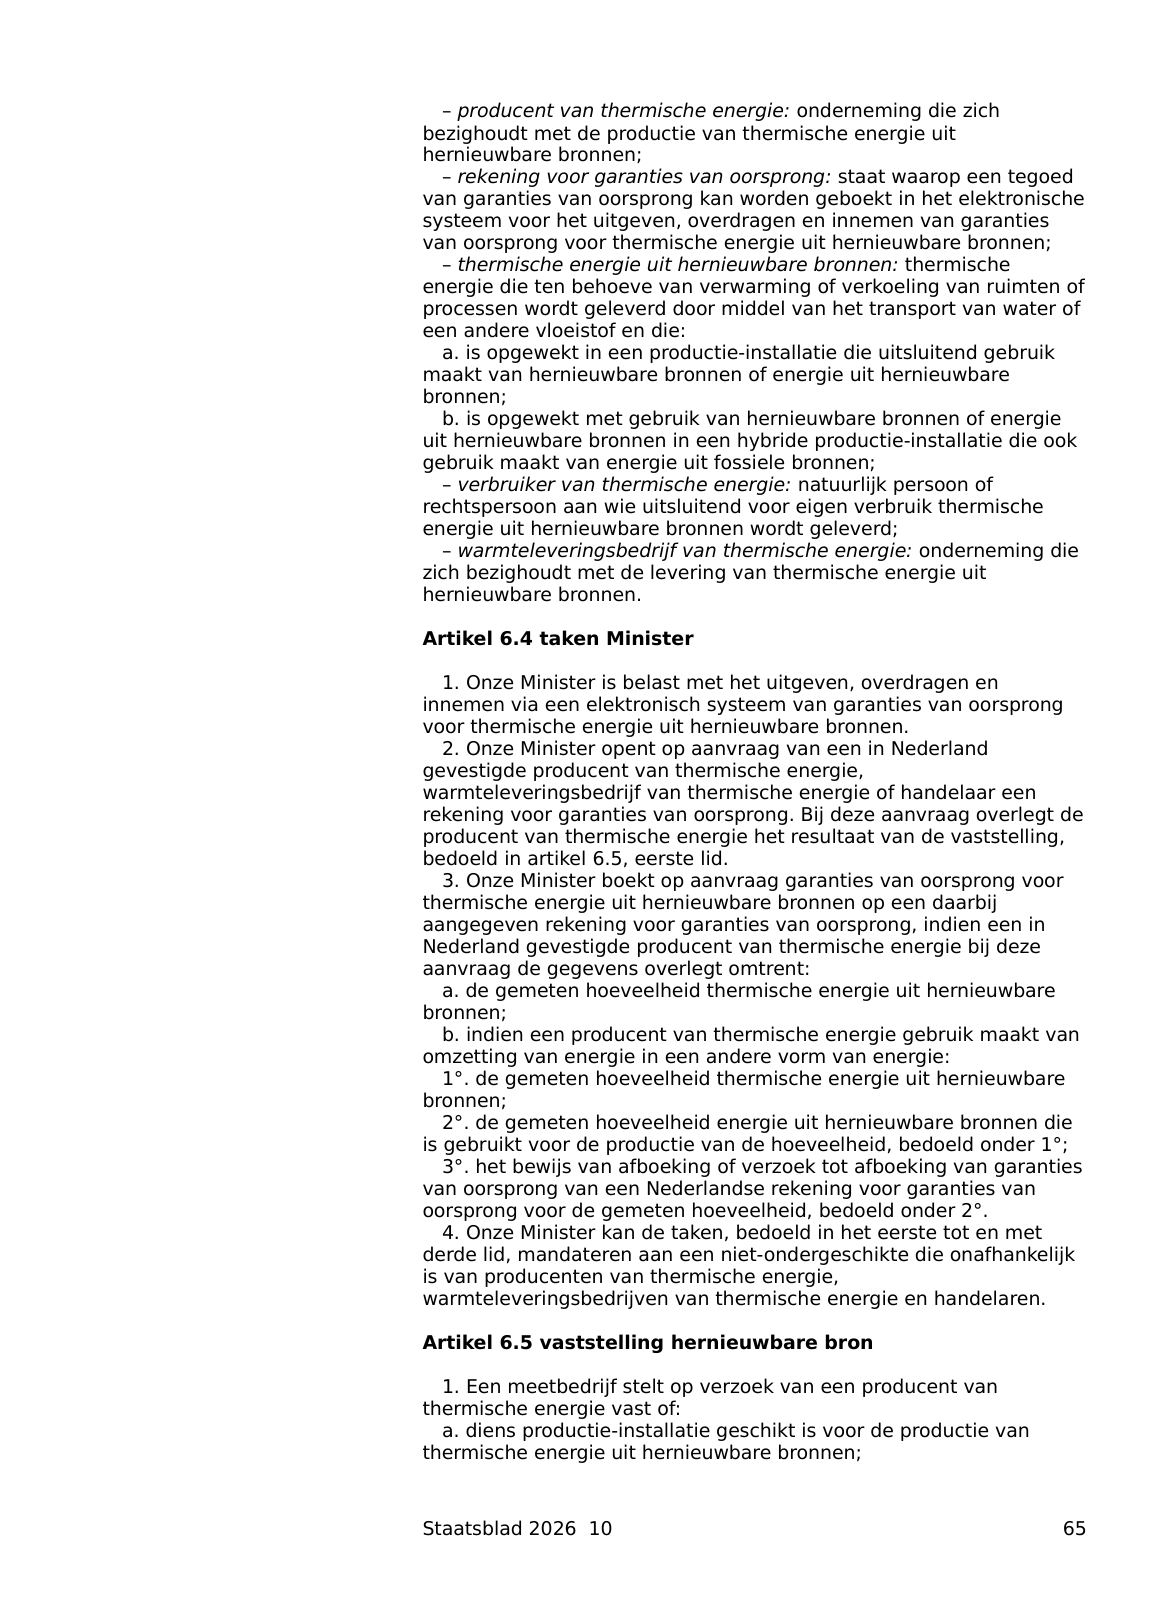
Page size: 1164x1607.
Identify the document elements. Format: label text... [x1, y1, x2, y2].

text a. de gemeten hoeveelheid thermische energie uit hernieuwbare bronnen; [422, 980, 1087, 1024]
text – thermische energie uit hernieuwbare bronnen: thermische energie die ten behoeve van verwarming of verkoeling van ruimten of processen wordt geleverd door middel van het transport van water of een andere vloeistof en die: [422, 254, 1087, 342]
text 4. Onze Minister kan de taken, bedoeld in het eerste tot en met derde lid, mandateren aan een niet-ondergeschikte die onafhankelijk is van producenten van thermische energie, warmteleveringsbedrijven van thermische energie en handelaren. [422, 1222, 1087, 1310]
text a. is opgewekt in een productie-installatie die uitsluitend gebruik maakt van hernieuwbare bronnen of energie uit hernieuwbare bronnen; [422, 342, 1087, 408]
text – warmteleveringsbedrijf van thermische energie: onderneming die zich bezighoudt met de levering van thermische energie uit hernieuwbare bronnen. [422, 540, 1087, 606]
text – producent van thermische energie: onderneming die zich bezighoudt met de productie van thermische energie uit hernieuwbare bronnen; [422, 100, 1087, 166]
text 3. Onze Minister boekt op aanvraag garanties van oorsprong voor thermische energie uit hernieuwbare bronnen op een daarbij aangegeven rekening voor garanties van oorsprong, indien een in Nederland gevestigde producent van thermische energie bij deze aanvraag de gegevens overlegt omtrent: [422, 870, 1087, 980]
text 1. Onze Minister is belast met het uitgeven, overdragen en innemen via een elektronisch systeem van garanties van oorsprong voor thermische energie uit hernieuwbare bronnen. [422, 672, 1087, 738]
text – rekening voor garanties van oorsprong: staat waarop een tegoed van garanties van oorsprong kan worden geboekt in het elektronische systeem voor het uitgeven, overdragen en innemen van garanties van oorsprong voor thermische energie uit hernieuwbare bronnen; [422, 166, 1087, 254]
text 2. Onze Minister opent op aanvraag van een in Nederland gevestigde producent van thermische energie, warmteleveringsbedrijf van thermische energie of handelaar een rekening voor garanties van oorsprong. Bij deze aanvraag overlegt de producent van thermische energie het resultaat van de vaststelling, bedoeld in artikel 6.5, eerste lid. [422, 738, 1087, 870]
text 1°. de gemeten hoeveelheid thermische energie uit hernieuwbare bronnen; [422, 1068, 1087, 1112]
text 2°. de gemeten hoeveelheid energie uit hernieuwbare bronnen die is gebruikt voor de productie van de hoeveelheid, bedoeld onder 1°; [422, 1112, 1087, 1156]
text a. diens productie-installatie geschikt is voor de productie van thermische energie uit hernieuwbare bronnen; [422, 1420, 1087, 1464]
text b. indien een producent van thermische energie gebruik maakt van omzetting van energie in een andere vorm van energie: [422, 1024, 1087, 1068]
text – verbruiker van thermische energie: natuurlijk persoon of rechtspersoon aan wie uitsluitend voor eigen verbruik thermische energie uit hernieuwbare bronnen wordt geleverd; [422, 474, 1087, 540]
text 3°. het bewijs van afboeking of verzoek tot afboeking van garanties van oorsprong van een Nederlandse rekening voor garanties van oorsprong voor de gemeten hoeveelheid, bedoeld onder 2°. [422, 1156, 1087, 1222]
subtitle Artikel 6.4 taken Minister [422, 628, 1087, 650]
text b. is opgewekt met gebruik van hernieuwbare bronnen of energie uit hernieuwbare bronnen in een hybride productie-installatie die ook gebruik maakt van energie uit fossiele bronnen; [422, 408, 1087, 474]
text 1. Een meetbedrijf stelt op verzoek van een producent van thermische energie vast of: [422, 1376, 1087, 1420]
subtitle Artikel 6.5 vaststelling hernieuwbare bron [422, 1332, 1087, 1354]
